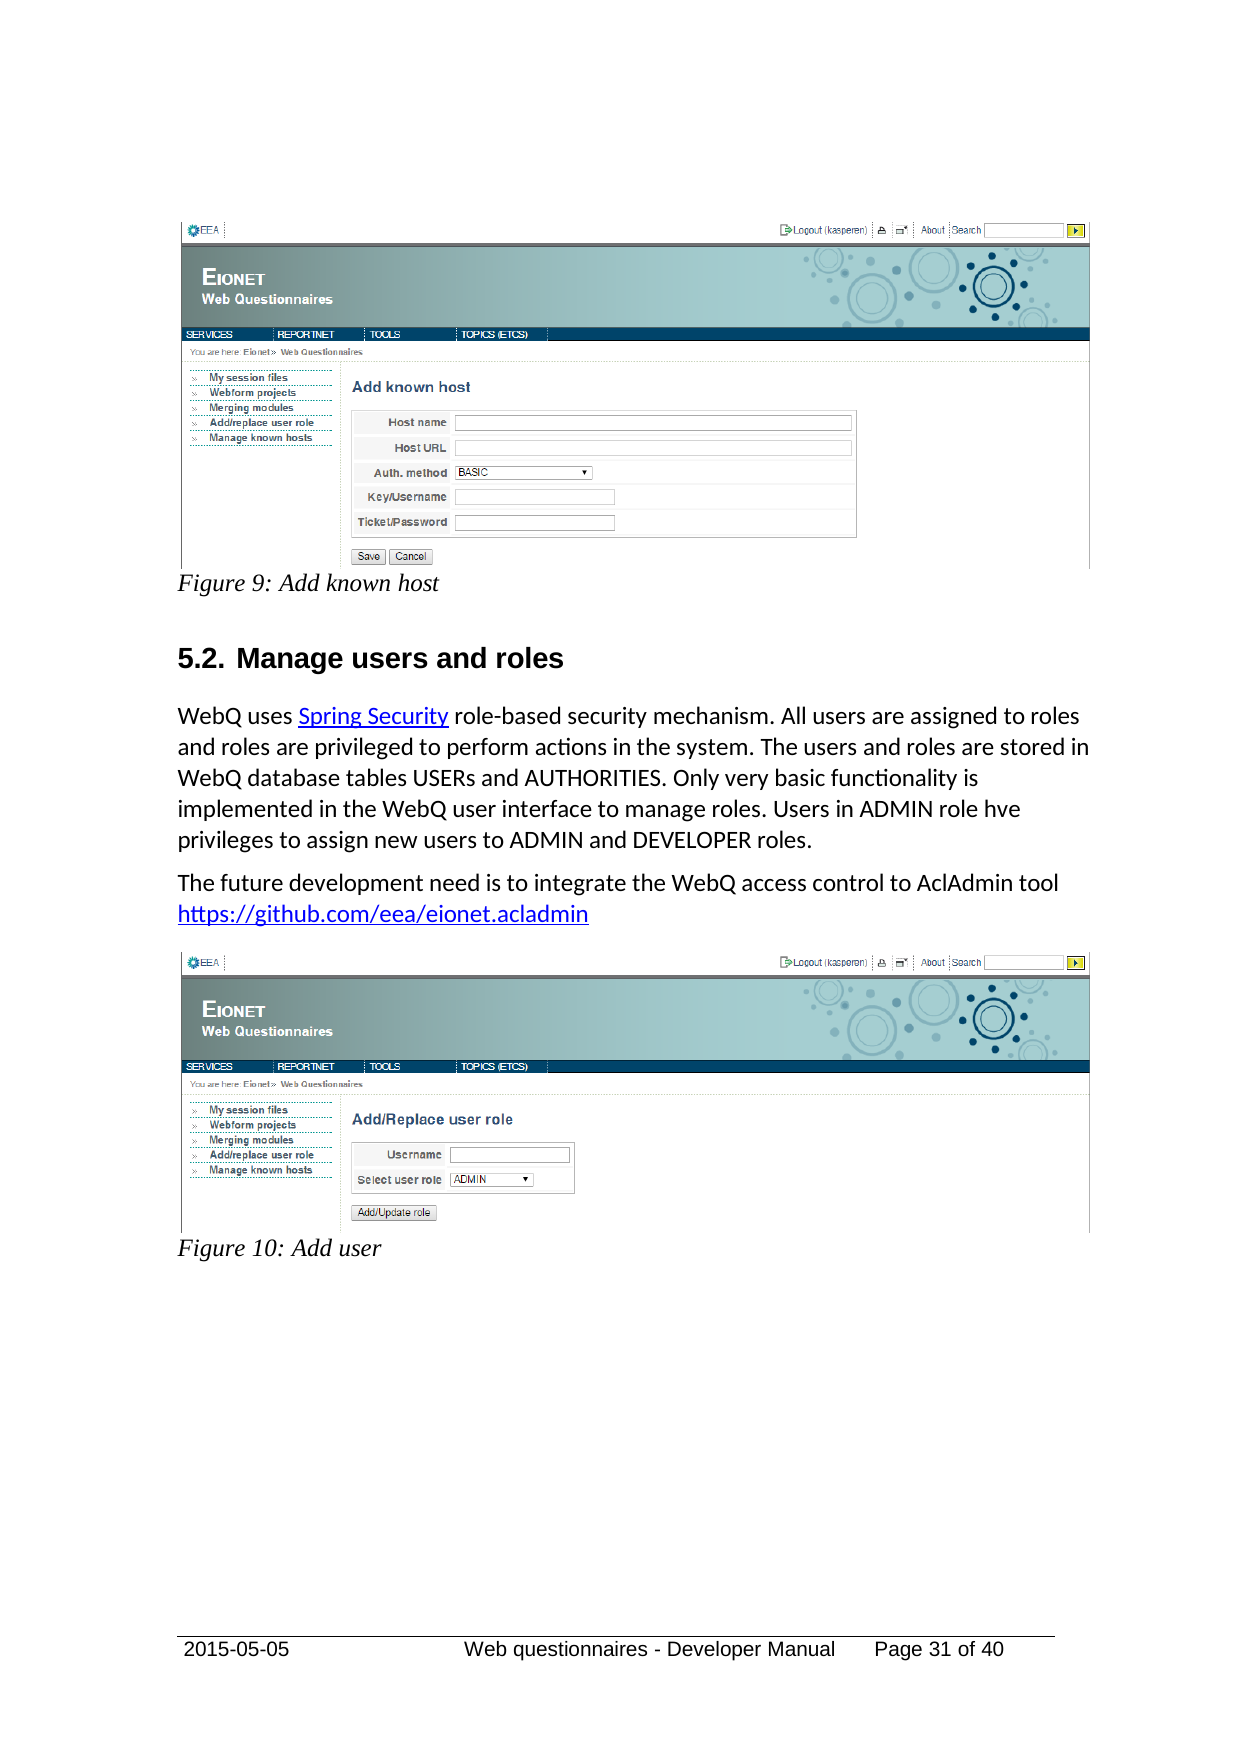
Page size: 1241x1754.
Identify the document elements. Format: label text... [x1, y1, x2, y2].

picture [177, 952, 1093, 1233]
subtitle Manage users and roles [177, 641, 1092, 675]
text The future development need is to integrate the WebQ access control to AclAdmin tool https://github.com/eea/eionet.acladmin [177, 867, 1092, 929]
text Figure 9: Add known host [177, 569, 1092, 597]
text Figure 10: Add user [177, 1233, 1092, 1262]
picture [177, 222, 1093, 569]
text WebQ uses Spring Security role-based security mechanism. All users are assigned to roles and roles are privileged to perform actions in the system. The users and roles are stored in WebQ database tables USERs and AUTHORITIES. Only very basic functionality is implemented in the WebQ user interface to manage roles. Users in ADMIN role hve privileges to assign new users to ADMIN and DEVELOPER roles. [177, 699, 1092, 855]
